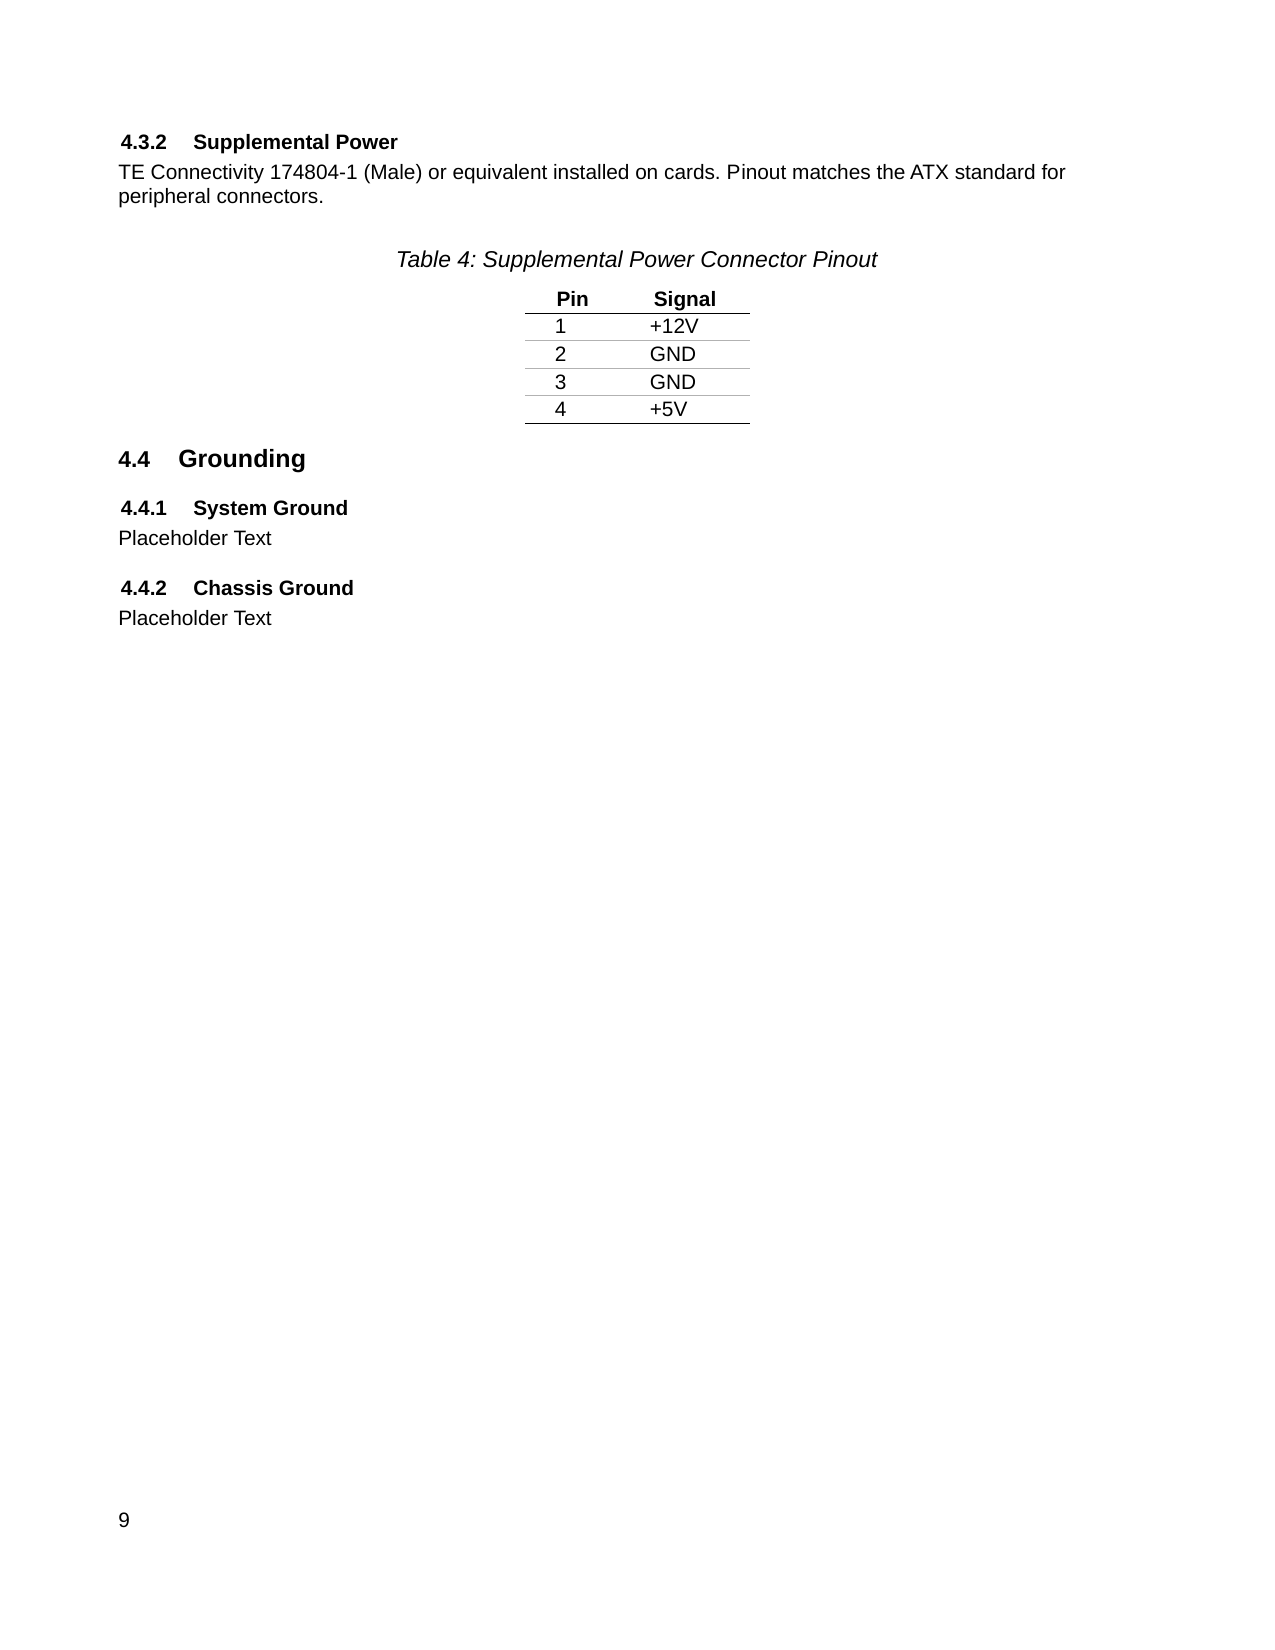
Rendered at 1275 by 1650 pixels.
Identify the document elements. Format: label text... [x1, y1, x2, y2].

table_cell 1 [525, 314, 620, 340]
table_cell GND [620, 369, 750, 395]
table_cell +5V [620, 396, 750, 423]
table_header Pin [525, 285, 620, 312]
table_cell 4 [525, 396, 620, 423]
subtitle Supplemental Power [121, 130, 1157, 154]
table_cell +12V [620, 314, 750, 340]
subtitle System Ground [121, 496, 1157, 520]
text Placeholder Text [118, 526, 1157, 550]
table_cell 2 [525, 341, 620, 368]
text Placeholder Text [118, 606, 1157, 630]
subtitle Grounding [118, 443, 1157, 472]
subtitle Chassis Ground [121, 576, 1157, 600]
table_header Signal [620, 285, 750, 312]
text TE Connectivity 174804-1 (Male) or equivalent installed on cards. Pinout matches the ATX standard for peripheral connectors. [118, 160, 1157, 208]
table_cell GND [620, 341, 750, 368]
table_cell 3 [525, 369, 620, 395]
text Table 4: Supplemental Power Connector Pinout [118, 246, 1157, 272]
